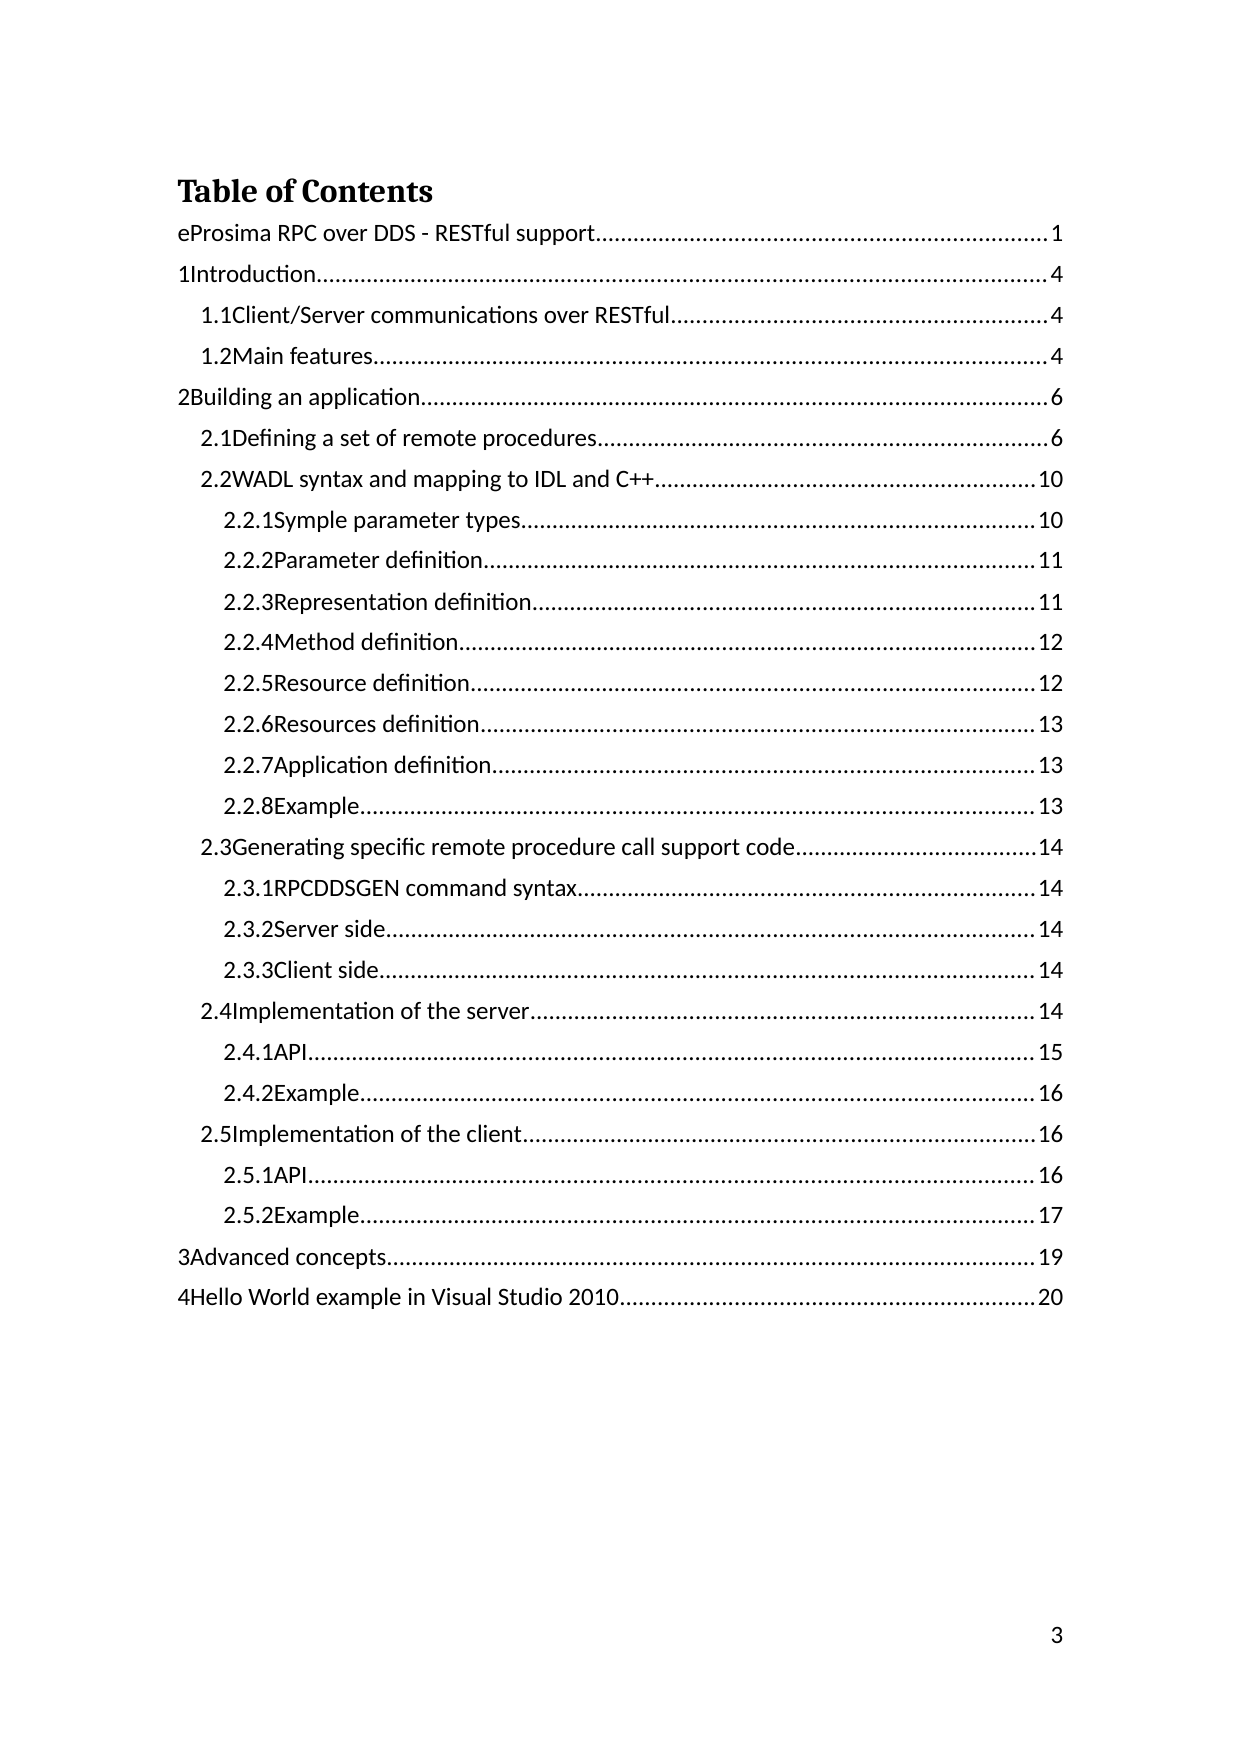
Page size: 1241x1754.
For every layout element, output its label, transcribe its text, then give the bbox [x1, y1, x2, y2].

text 2.5Implementation of the client 16 [200, 1118, 1063, 1148]
text 1.1Client/Server communications over RESTful 4 [200, 299, 1063, 329]
text 2.5.1API 16 [223, 1159, 1063, 1189]
text 2.3.3Client side 14 [223, 954, 1063, 984]
text 2.2.7Application definition 13 [223, 749, 1063, 780]
text 2.3.2Server side 14 [223, 913, 1063, 944]
text 2.3Generating specific remote procedure call support code 14 [200, 831, 1063, 862]
text 4Hello World example in Visual Studio 2010 20 [177, 1282, 1063, 1312]
text 1.2Main features 4 [200, 340, 1063, 371]
text 2Building an application 6 [177, 381, 1063, 411]
text 2.2.1Symple parameter types 10 [223, 504, 1063, 534]
text 1Introduction 4 [177, 258, 1063, 289]
text 2.2.5Resource definition 12 [223, 667, 1063, 698]
text 2.3.1RPCDDSGEN command syntax 14 [223, 872, 1063, 903]
text eProsima RPC over DDS - RESTful support 1 [177, 217, 1063, 248]
text 3Advanced concepts 19 [177, 1241, 1063, 1271]
text 2.2.4Method definition 12 [223, 627, 1063, 657]
subtitle Table of Contents [177, 173, 1063, 211]
text 2.4.2Example 16 [223, 1077, 1063, 1107]
text 2.2.3Representation definition 11 [223, 586, 1063, 616]
text 2.2.2Parameter definition 11 [223, 545, 1063, 575]
text 2.2.6Resources definition 13 [223, 708, 1063, 739]
text 2.4.1API 15 [223, 1036, 1063, 1066]
text 2.2.8Example 13 [223, 790, 1063, 821]
text 2.4Implementation of the server 14 [200, 995, 1063, 1026]
text 2.5.2Example 17 [223, 1200, 1063, 1230]
text 2.2WADL syntax and mapping to IDL and C++ 10 [200, 463, 1063, 493]
text 2.1Defining a set of remote procedures 6 [200, 422, 1063, 452]
